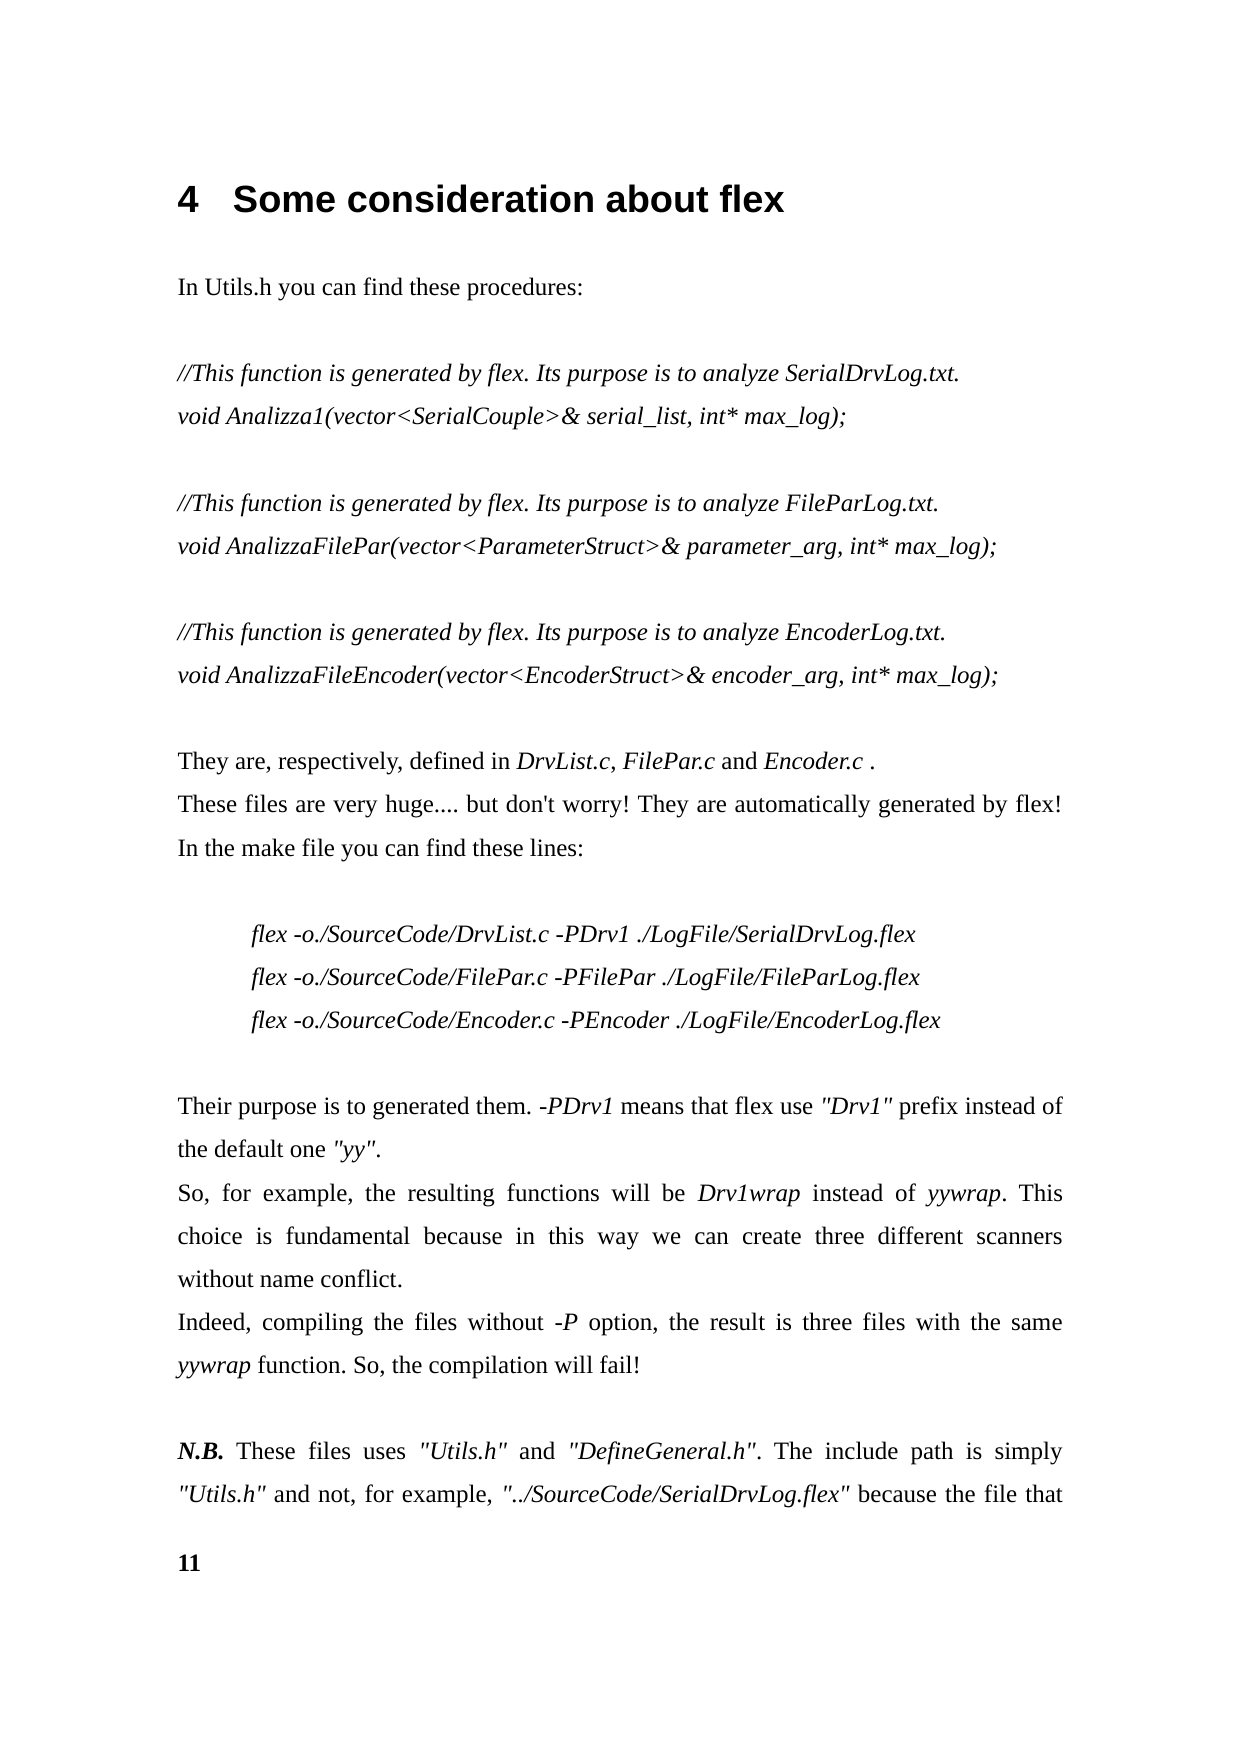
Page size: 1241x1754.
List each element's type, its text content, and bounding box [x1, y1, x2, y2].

text N.B. These files uses "Utils.h" and "DefineGeneral.h". The include path is simply "Utils.h" and not, for example, "../SourceCode/SerialDrvLog.flex" because the file that [177, 1436, 1063, 1508]
text flex -o./SourceCode/FilePar.c -PFilePar ./LogFile/FileParLog.flex [177, 962, 1063, 991]
text void Analizza1(vector<SerialCouple>& serial_list, int* max_log); [177, 401, 1063, 430]
text Their purpose is to generated them. -PDrv1 means that flex use "Drv1" prefix instead of the default one "yy". [177, 1091, 1063, 1163]
text void AnalizzaFilePar(vector<ParameterStruct>& parameter_arg, int* max_log); [177, 531, 1063, 559]
text These files are very huge.... but don't worry! They are automatically generated by flex! In the make file you can find these lines: [177, 789, 1063, 861]
text Indeed, compiling the files without -P option, the result is three files with the same yywrap function. So, the compilation will fail! [177, 1307, 1063, 1379]
text In Utils.h you can find these procedures: [177, 272, 1063, 301]
text flex -o./SourceCode/Encoder.c -PEncoder ./LogFile/EncoderLog.flex [177, 1005, 1063, 1034]
text //This function is generated by flex. Its purpose is to analyze FileParLog.txt. [177, 488, 1063, 516]
text flex -o./SourceCode/DrvList.c -PDrv1 ./LogFile/SerialDrvLog.flex [177, 919, 1063, 948]
text So, for example, the resulting functions will be Drv1wrap instead of yywrap. This choice is fundamental because in this way we can create three different scanners without name conflict. [177, 1178, 1063, 1293]
text //This function is generated by flex. Its purpose is to analyze SerialDrvLog.txt. [177, 358, 1063, 387]
text //This function is generated by flex. Its purpose is to analyze EncoderLog.txt. [177, 617, 1063, 646]
text void AnalizzaFileEncoder(vector<EncoderStruct>& encoder_arg, int* max_log); [177, 660, 1063, 689]
subtitle Some consideration about flex [177, 177, 1063, 221]
text They are, respectively, defined in DrvList.c, FilePar.c and Encoder.c . [177, 746, 1063, 775]
